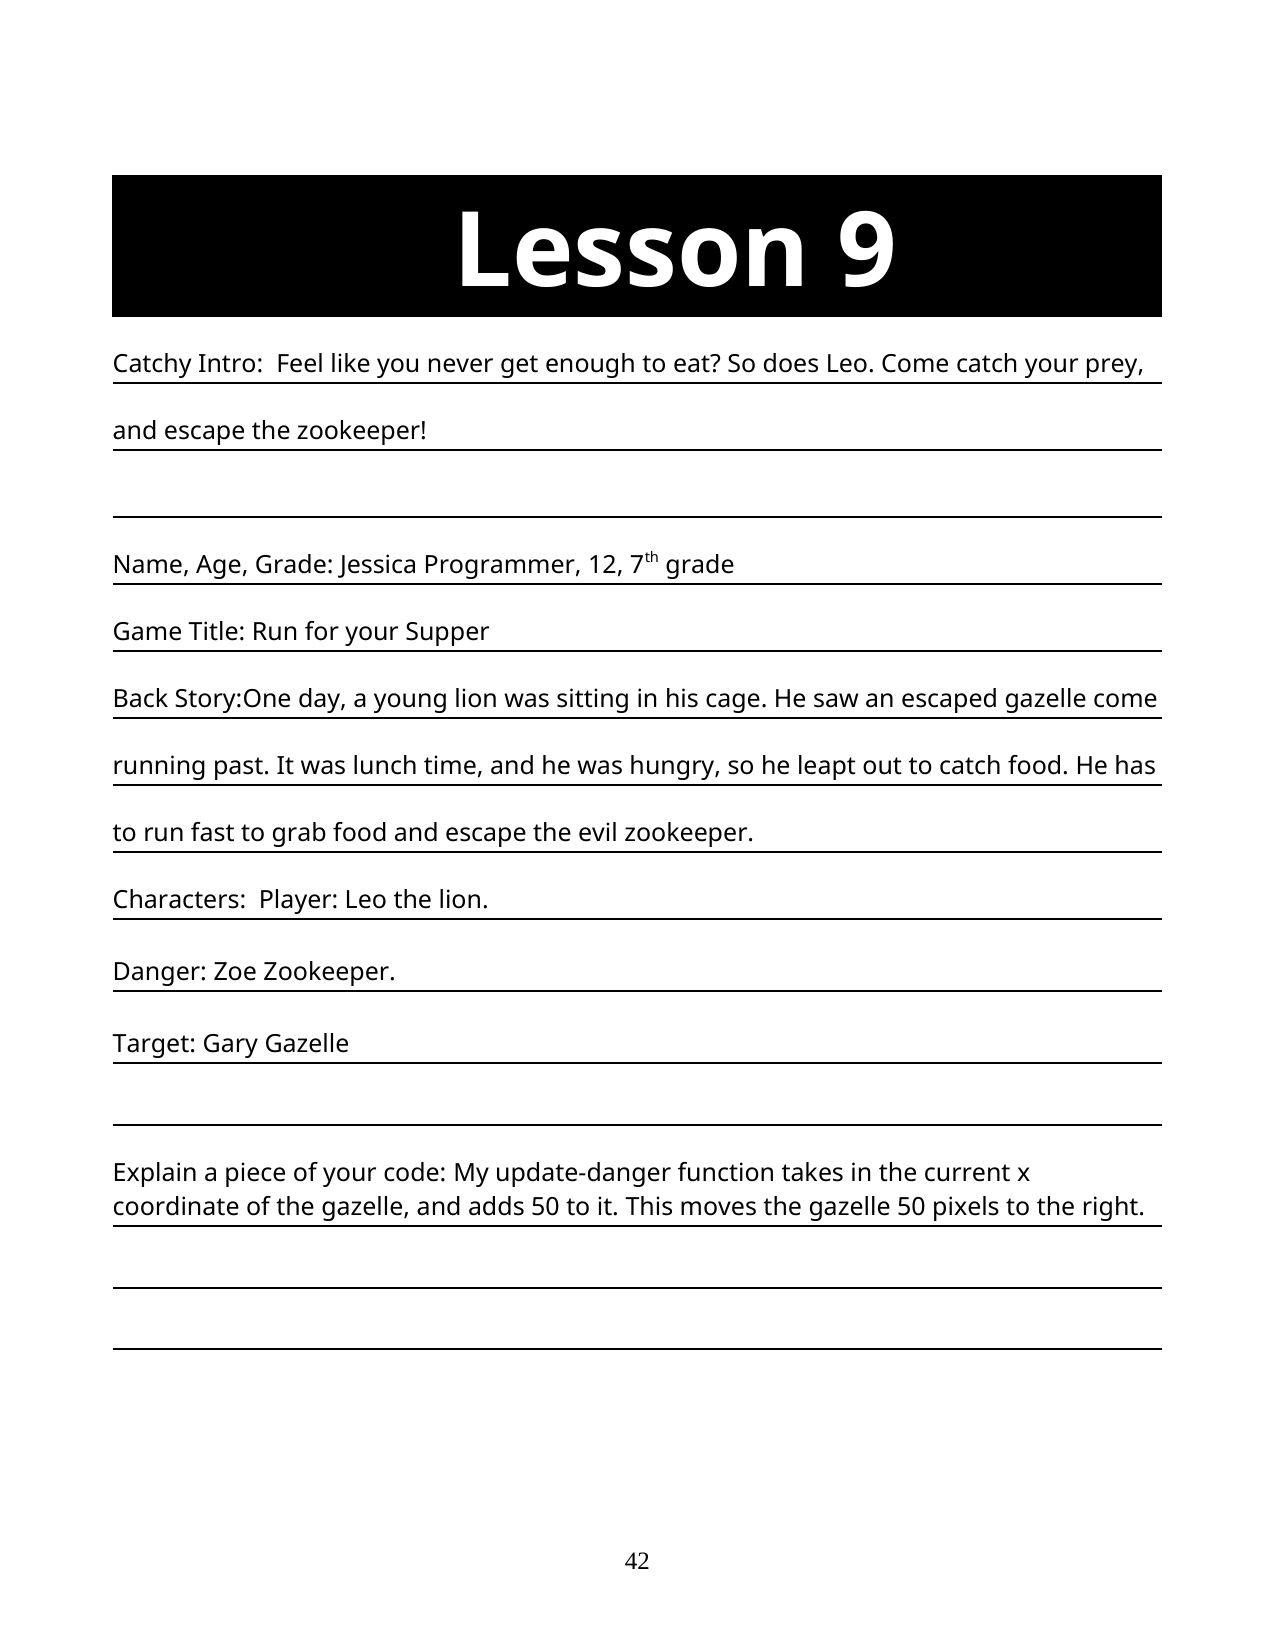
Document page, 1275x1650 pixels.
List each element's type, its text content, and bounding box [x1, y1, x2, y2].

text Name, Age, Grade: Jessica Programmer, 12, 7th grade [112, 547, 1162, 585]
text Danger: Zoe Zookeeper. [112, 954, 1162, 992]
subtitle Lesson 9 [112, 175, 1162, 317]
text Characters: Player: Leo the lion. [112, 881, 1162, 920]
text and escape the zookeeper! [112, 413, 1162, 451]
text Back Story:One day, a young lion was sitting in his cage. He saw an escaped gazelle come [112, 681, 1162, 719]
text running past. It was lunch time, and he was hungry, so he leapt out to catch food. He has [112, 747, 1162, 786]
text Explain a piece of your code: My update-danger function takes in the current x coordinate of the gazelle, and adds 50 to it. This moves the gazelle 50 pixels to the right. [112, 1155, 1162, 1227]
text Game Title: Run for your Supper [112, 613, 1162, 652]
text Target: Gary Gazelle [112, 1026, 1162, 1064]
text Catchy Intro: Feel like you never get enough to eat? So does Leo. Come catch your prey, [112, 346, 1162, 384]
text to run fast to grab food and escape the evil zookeeper. [112, 814, 1162, 853]
